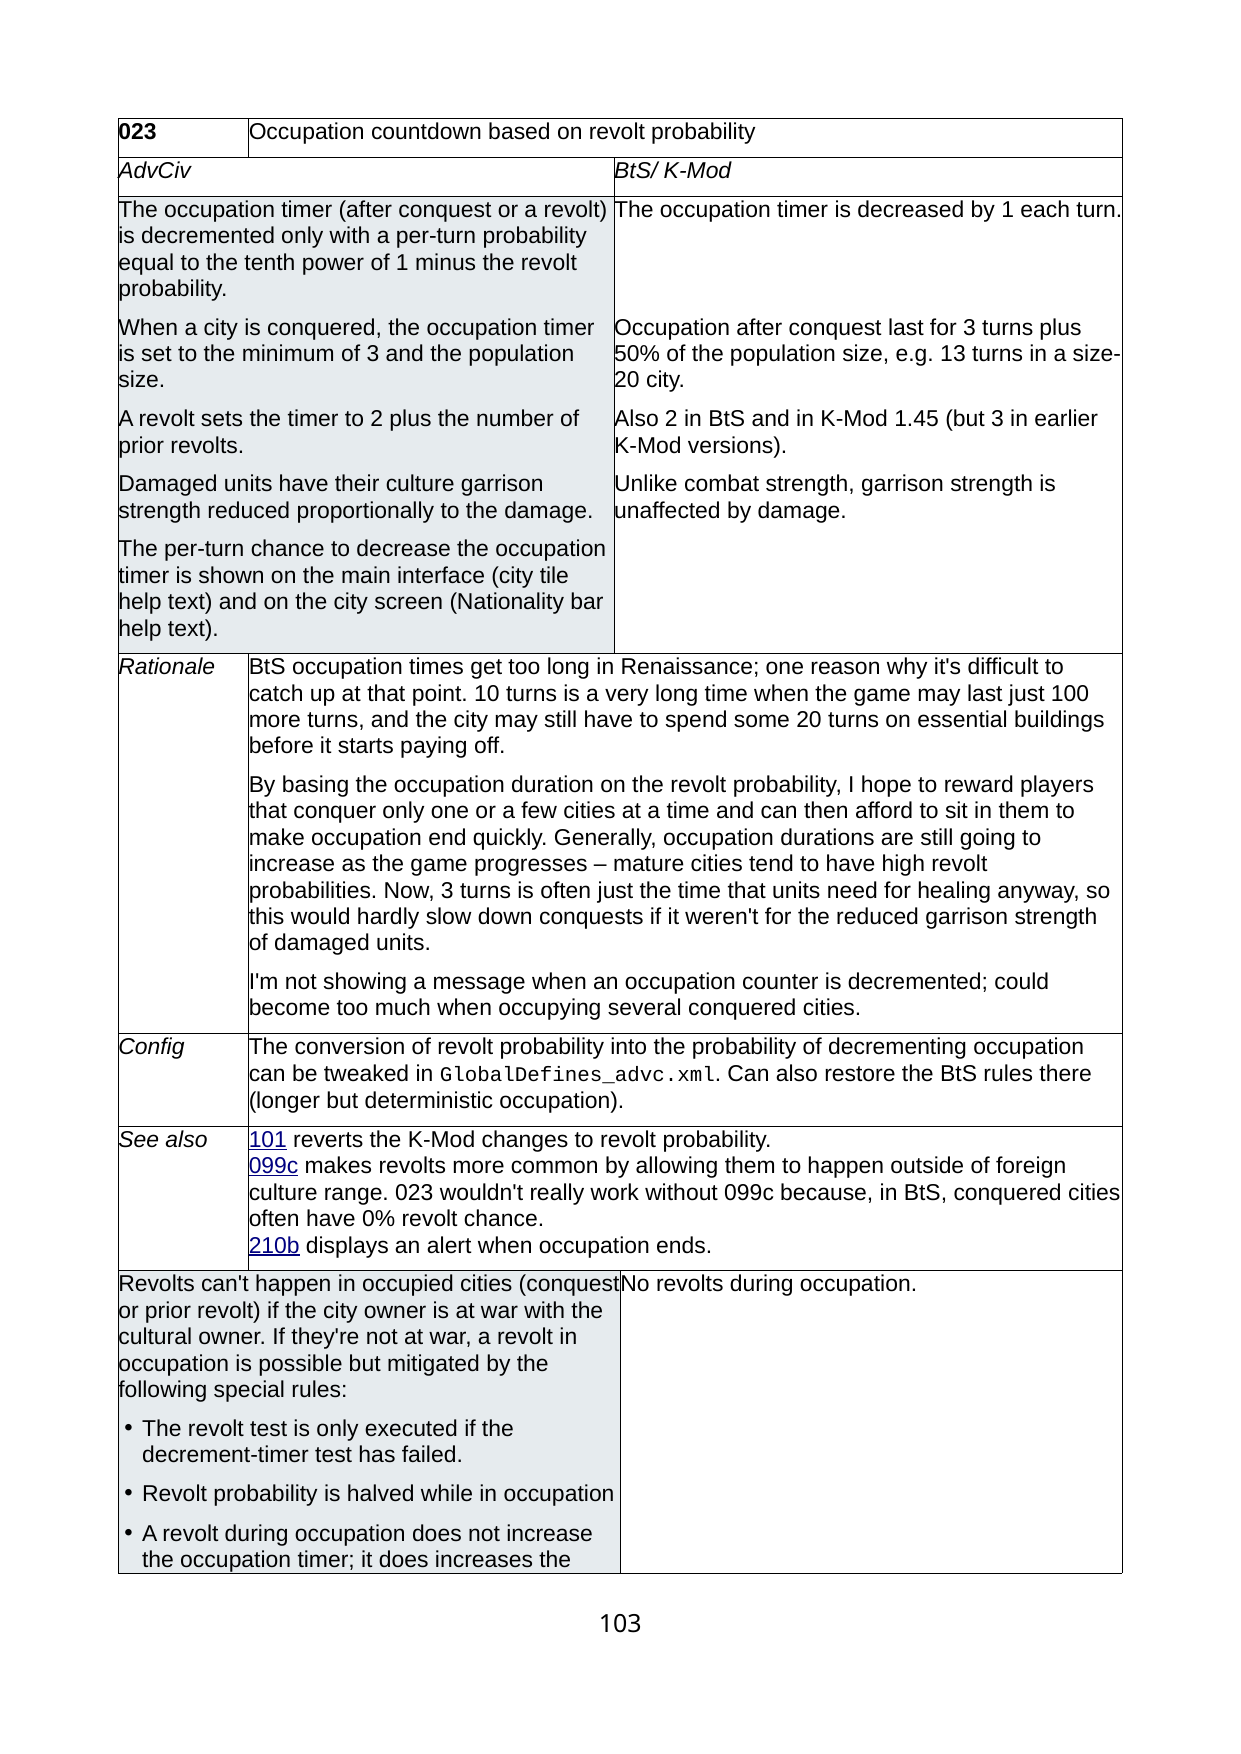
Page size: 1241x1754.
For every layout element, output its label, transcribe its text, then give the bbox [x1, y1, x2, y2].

table_cell Config [119, 1034, 248, 1126]
table_cell See also [119, 1127, 248, 1270]
table_header 023 [119, 119, 248, 157]
table_cell The occupation timer (after conquest or a revolt) is decremented only with a per-turn probability equal to the tenth power of 1 minus the revolt probability. When a city is conquered, the occupation timer is set to the minimum of 3 and the population size. A revolt sets the timer to 2 plus the number of prior revolts. Damaged units have their culture garrison strength reduced proportionally to the damage. The per-turn chance to decrease the occupation timer is shown on the main interface (city tile help text) and on the city screen (Nationality bar help text). [119, 197, 614, 653]
table_cell Rationale [119, 654, 248, 1033]
table_cell No revolts during occupation. [621, 1271, 1122, 1573]
table_cell The occupation timer is decreased by 1 each turn. Occupation after conquest last for 3 turns plus 50% of the population size, e.g. 13 turns in a size-20 city. Also 2 in BtS and in K-Mod 1.45 (but 3 in earlier K-Mod versions). Unlike combat strength, garrison strength is unaffected by damage. [615, 197, 1122, 653]
table_cell BtS/ K-Mod [615, 158, 1122, 196]
table_cell AdvCiv [119, 158, 614, 196]
table_cell Revolts can't happen in occupied cities (conquest or prior revolt) if the city owner is at war with the cultural owner. If they're not at war, a revolt in occupation is possible but mitigated by the following special rules: The revolt test is only executed if the decrement-timer test has failed. Revolt probability is halved while in occupation A revolt during occupation does not increase the occupation timer; it does increases the [119, 1271, 620, 1573]
table_cell BtS occupation times get too long in Renaissance; one reason why it's difficult to catch up at that point. 10 turns is a very long time when the game may last just 100 more turns, and the city may still have to spend some 20 turns on essential buildings before it starts paying off. By basing the occupation duration on the revolt probability, I hope to reward players that conquer only one or a few cities at a time and can then afford to sit in them to make occupation end quickly. Generally, occupation durations are still going to increase as the game progresses – mature cities tend to have high revolt probabilities. Now, 3 turns is often just the time that units need for healing anyway, so this would hardly slow down conquests if it weren't for the reduced garrison strength of damaged units. I'm not showing a message when an occupation counter is decremented; could become too much when occupying several conquered cities. [249, 654, 1122, 1033]
table_header Occupation countdown based on revolt probability [249, 119, 1122, 157]
table_cell The conversion of revolt probability into the probability of decrementing occupation can be tweaked in GlobalDefines_advc.xml. Can also restore the BtS rules there (longer but deterministic occupation). [249, 1034, 1122, 1126]
table_cell 101 reverts the K-Mod changes to revolt probability. 099c makes revolts more common by allowing them to happen outside of foreign culture range. 023 wouldn't really work without 099c because, in BtS, conquered cities often have 0% revolt chance. 210b displays an alert when occupation ends. [249, 1127, 1122, 1270]
